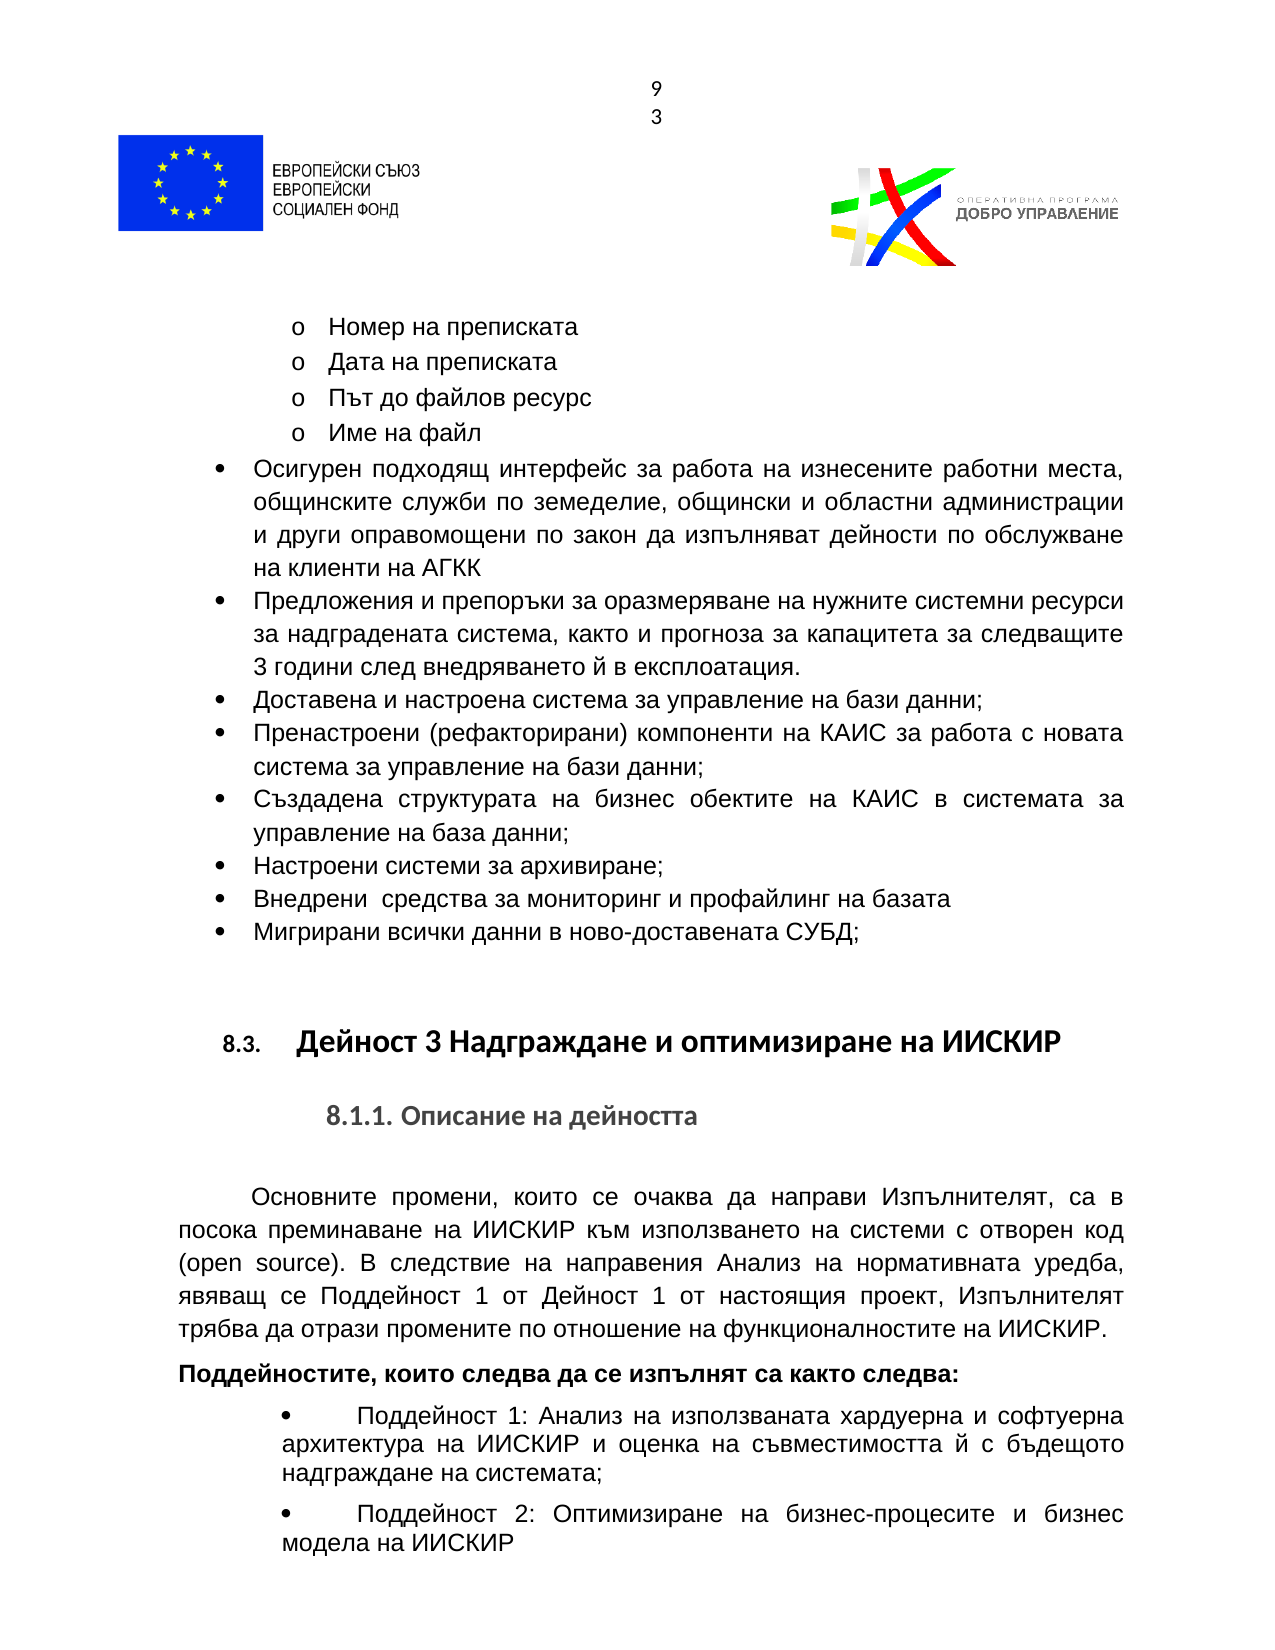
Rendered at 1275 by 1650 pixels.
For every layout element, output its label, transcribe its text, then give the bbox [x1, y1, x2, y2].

list Внедрени средства за мониторинг и профайлинг на базата [216, 884, 1125, 913]
list Предложения и препоръки за оразмеряване на нужните системни ресурси за надградената система, както и прогноза за капацитета за следващите 3 години след внедряването й в експлоатация. [216, 586, 1125, 681]
text Основните промени, които се очаква да направи Изпълнителят, са в посока преминаване на ИИСКИР към използването на системи с отворен код (open source). В следствие на направения Анализ на нормативната уредба, явяващ се Поддейност 1 от Дейност 1 от настоящия проект, Изпълнителят трябва да отрази промените по отношение на функционалностите на ИИСКИР. [178, 1182, 1125, 1343]
subtitle Описание на дейността [326, 1097, 1125, 1133]
list Осигурен подходящ интерфейс за работа на изнесените работни места, общинските служби по земеделие, общински и областни администрации и други оправомощени по закон да изпълняват дейности по обслужване на клиенти на АГКК [216, 454, 1125, 582]
list Доставена и настроена система за управление на бази данни; [216, 685, 1125, 714]
list Поддейност 2: Оптимизиране на бизнес-процесите и бизнес модела на ИИСКИР [282, 1499, 1125, 1557]
list Дата на преписката [291, 347, 1125, 378]
list Поддейност 1: Анализ на използваната хардуерна и софтуерна архитектура на ИИСКИР и оценка на съвместимостта й с бъдещото надграждане на системата; [282, 1401, 1125, 1487]
list Име на файл [291, 418, 1125, 449]
subtitle Дейност 3 Надграждане и оптимизиране на ИИСКИР [222, 1020, 1125, 1061]
list Мигрирани всички данни в ново-доставената СУБД; [216, 917, 1125, 946]
list Настроени системи за архивиране; [216, 851, 1125, 879]
list Пренастроени (рефакторирани) компоненти на КАИС за работа с новата система за управление на бази данни; [216, 718, 1125, 780]
text Поддейностите, които следва да се изпълнят са както следва: [178, 1359, 1125, 1388]
list Номер на преписката [291, 312, 1125, 343]
list Създадена структурата на бизнес обектите на КАИС в системата за управление на база данни; [216, 784, 1125, 846]
list Път до файлов ресурс [291, 383, 1125, 414]
